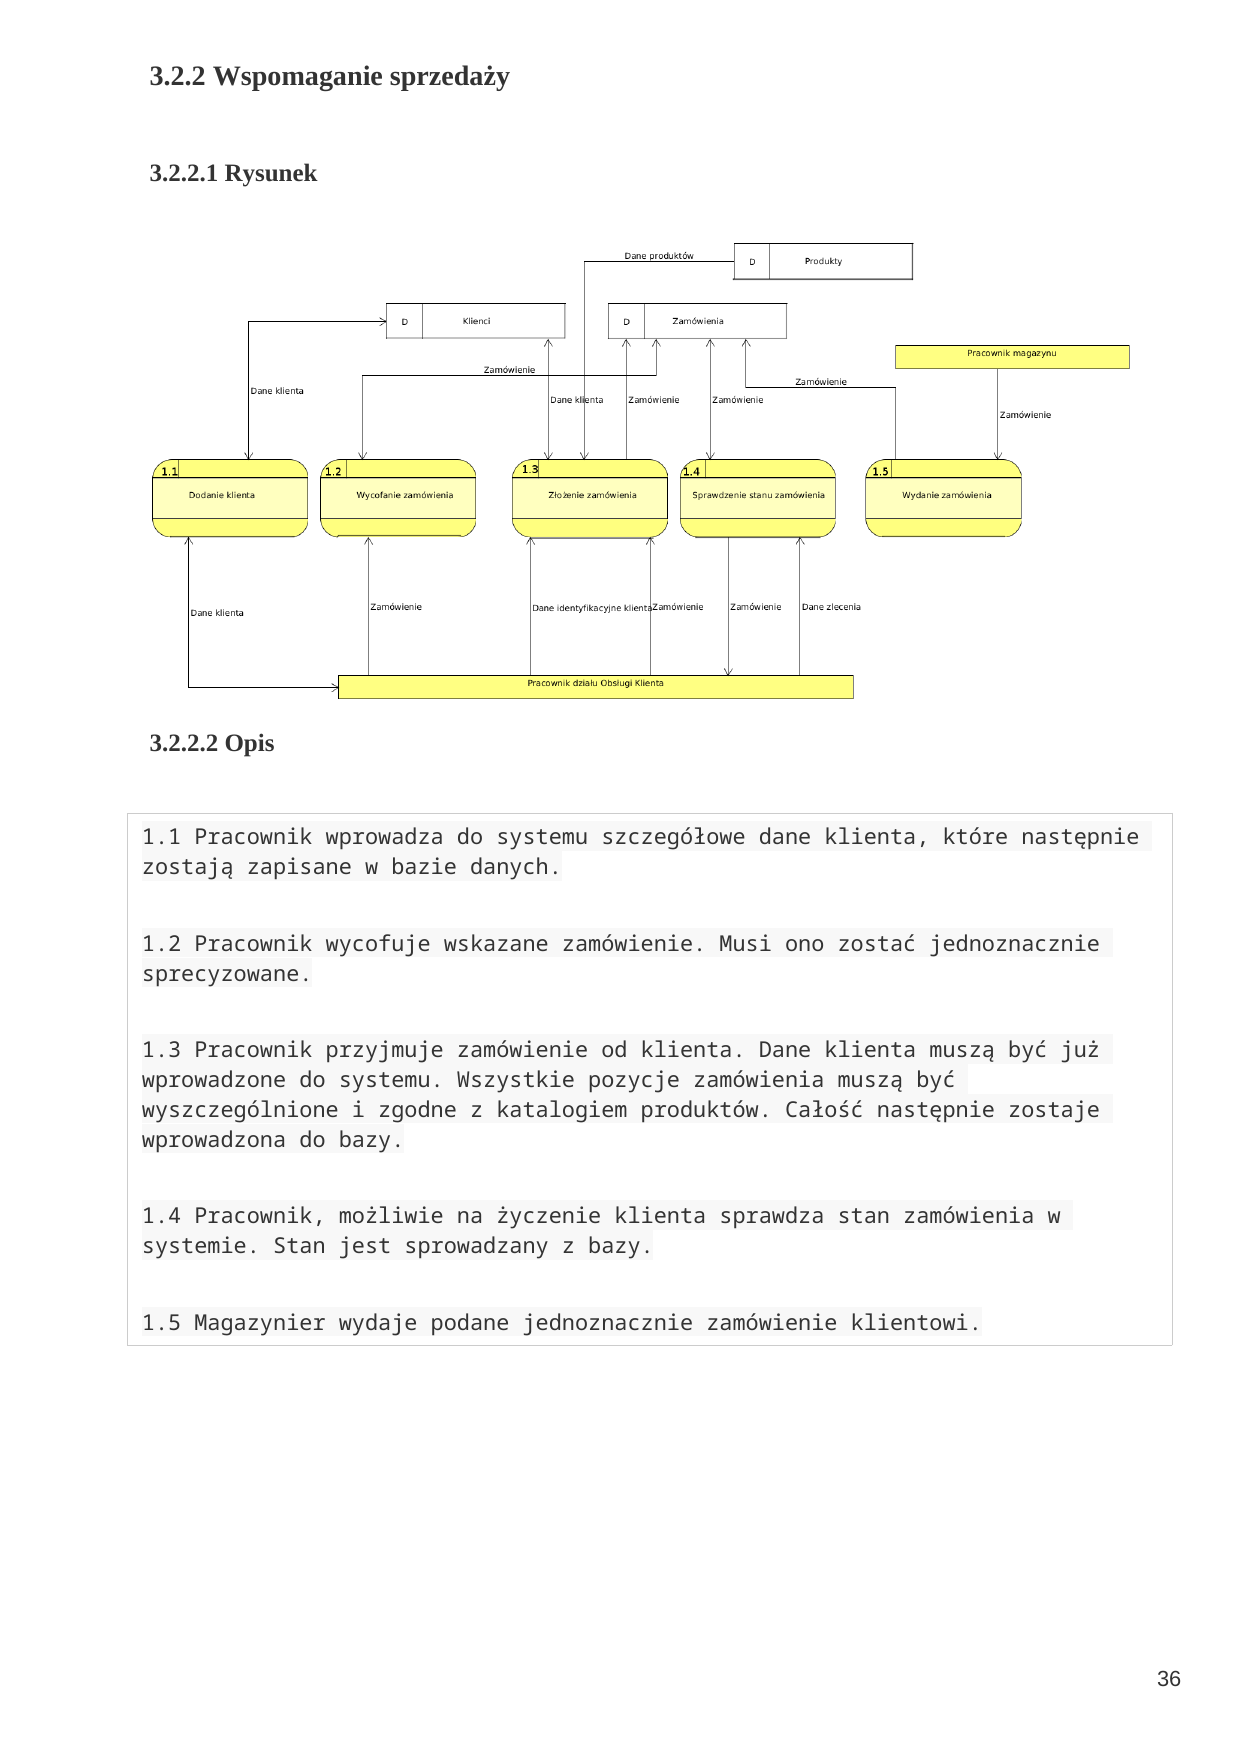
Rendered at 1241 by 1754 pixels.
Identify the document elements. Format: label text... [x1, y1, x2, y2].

text 1.4 Pracownik, możliwie na życzenie klienta sprawdza stan zamówienia w systemie. Stan jest sprowadzany z bazy. [128, 1192, 1172, 1260]
text 1.3 Pracownik przyjmuje zamówienie od klienta. Dane klienta muszą być już wprowadzone do systemu. Wszystkie pozycje zamówienia muszą być wyszczególnione i zgodne z katalogiem produktów. Całość następnie zostaje wprowadzona do bazy. [128, 1026, 1172, 1153]
text 1.5 Magazynier wydaje podane jednoznacznie zamówienie klientowi. [128, 1298, 1172, 1345]
text 1.2 Pracownik wycofuje wskazane zamówienie. Musi ono zostać jednoznacznie sprecyzowane. [128, 919, 1172, 987]
picture [140, 231, 1141, 711]
subtitle 3.2.2 Wspomaganie sprzedaży [149, 59, 1150, 91]
subtitle 3.2.2.1 Rysunek [149, 158, 1150, 186]
text 1.1 Pracownik wprowadza do systemu szczegółowe dane klienta, które następnie zostają zapisane w bazie danych. [128, 814, 1172, 881]
subtitle 3.2.2.2 Opis [149, 711, 1150, 756]
